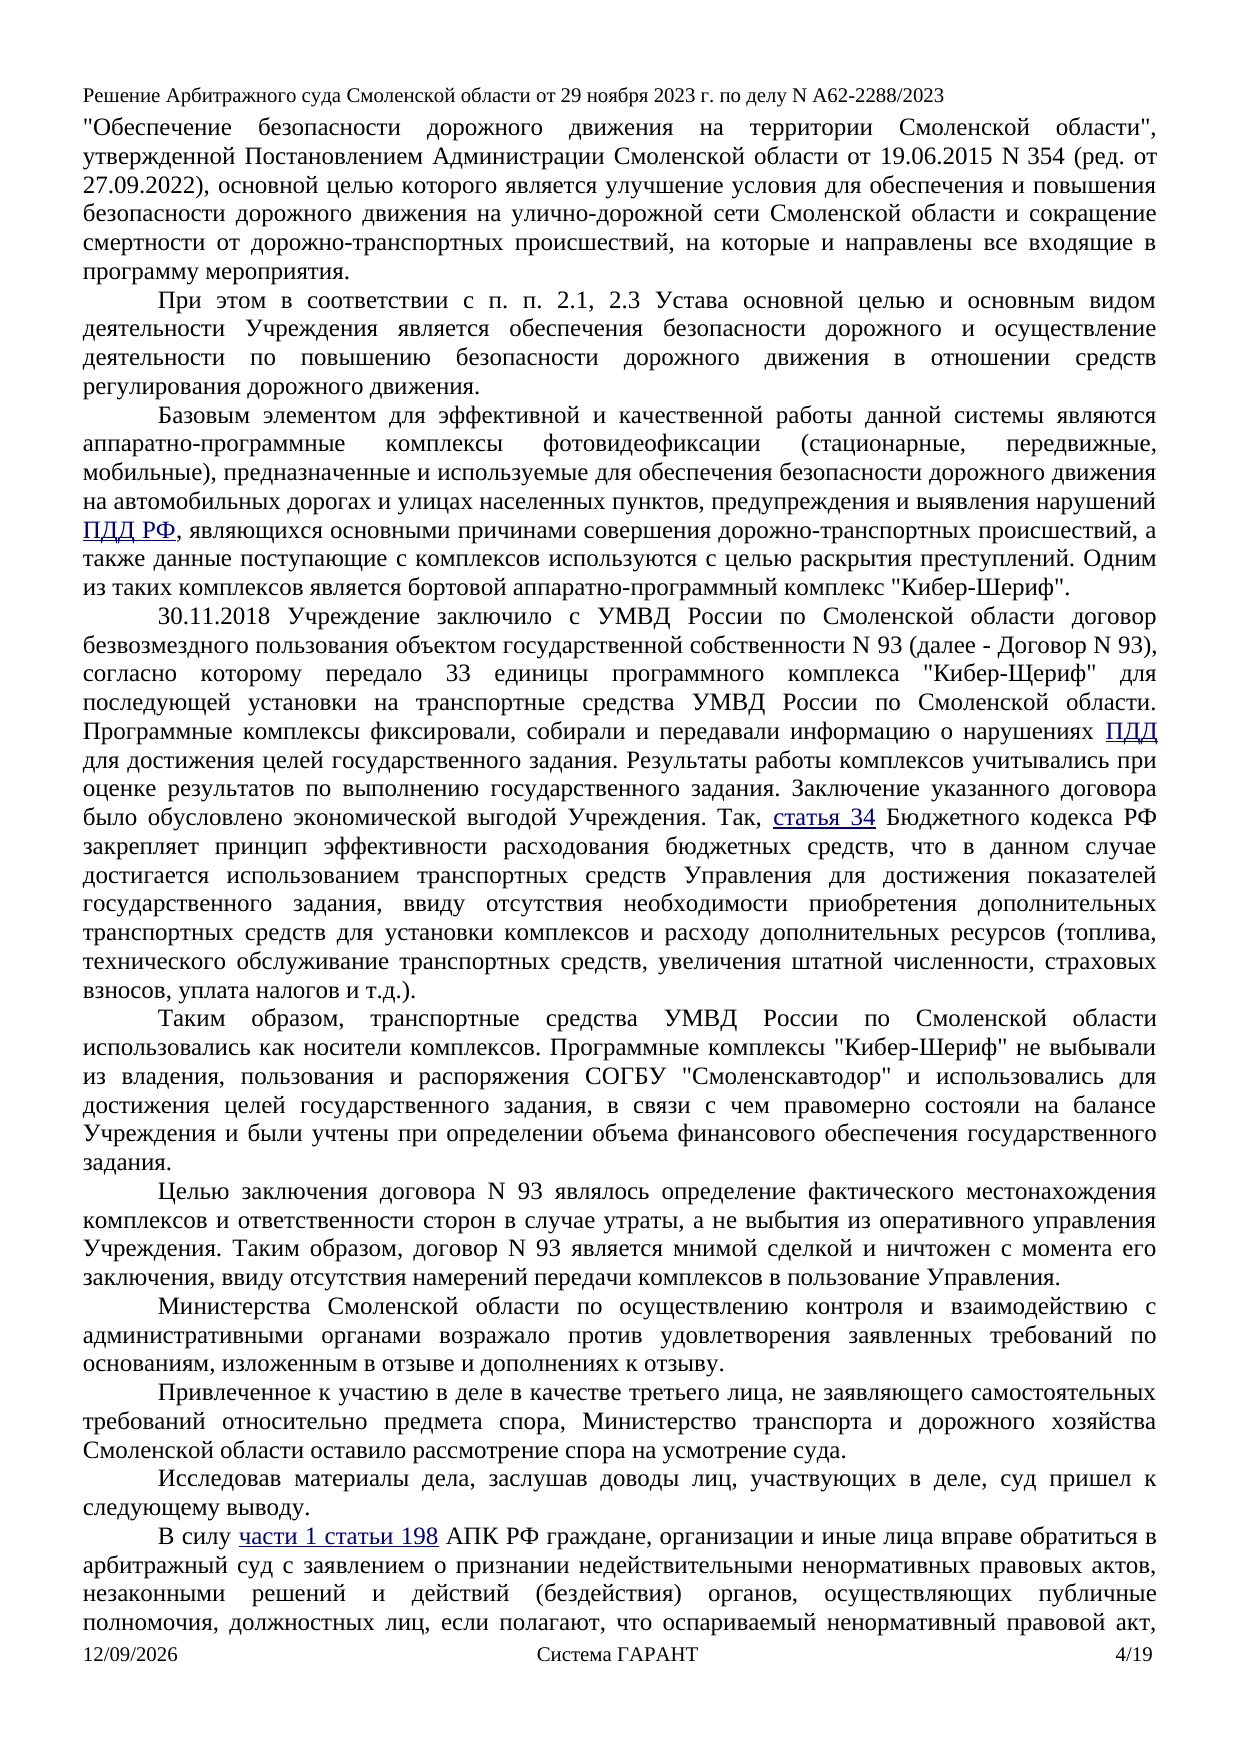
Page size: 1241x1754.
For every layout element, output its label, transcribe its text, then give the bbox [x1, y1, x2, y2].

text "Обеспечение безопасности дорожного движения на территории Смоленской области", утвержденной Постановлением Администрации Смоленской области от 19.06.2015 N 354 (ред. от 27.09.2022), основной целью которого является улучшение условия для обеспечения и повышения безопасности дорожного движения на улично-дорожной сети Смоленской области и сокращение смертности от дорожно-транспортных происшествий, на которые и направлены все входящие в программу мероприятия. [83, 112, 1157, 285]
text При этом в соответствии с п. п. 2.1, 2.3 Устава основной целью и основным видом деятельности Учреждения является обеспечения безопасности дорожного и осуществление деятельности по повышению безопасности дорожного движения в отношении средств регулирования дорожного движения. [83, 285, 1157, 400]
text Базовым элементом для эффективной и качественной работы данной системы являются аппаратно-программные комплексы фотовидеофиксации (стационарные, передвижные, мобильные), предназначенные и используемые для обеспечения безопасности дорожного движения на автомобильных дорогах и улицах населенных пунктов, предупреждения и выявления нарушений ПДД РФ, являющихся основными причинами совершения дорожно-транспортных происшествий, а также данные поступающие с комплексов используются с целью раскрытия преступлений. Одним из таких комплексов является бортовой аппаратно-программный комплекс "Кибер-Шериф". [83, 400, 1157, 601]
text 30.11.2018 Учреждение заключило с УМВД России по Смоленской области договор безвозмездного пользования объектом государственной собственности N 93 (далее - Договор N 93), согласно которому передало 33 единицы программного комплекса "Кибер-Щериф" для последующей установки на транспортные средства УМВД России по Смоленской области. Программные комплексы фиксировали, собирали и передавали информацию о нарушениях ПДД для достижения целей государственного задания. Результаты работы комплексов учитывались при оценке результатов по выполнению государственного задания. Заключение указанного договора было обусловлено экономической выгодой Учреждения. Так, статья 34 Бюджетного кодекса РФ закрепляет принцип эффективности расходования бюджетных средств, что в данном случае достигается использованием транспортных средств Управления для достижения показателей государственного задания, ввиду отсутствия необходимости приобретения дополнительных транспортных средств для установки комплексов и расходу дополнительных ресурсов (топлива, технического обслуживание транспортных средств, увеличения штатной численности, страховых взносов, уплата налогов и т.д.). [83, 601, 1157, 1003]
text Целью заключения договора N 93 являлось определение фактического местонахождения комплексов и ответственности сторон в случае утраты, а не выбытия из оперативного управления Учреждения. Таким образом, договор N 93 является мнимой сделкой и ничтожен с момента его заключения, ввиду отсутствия намерений передачи комплексов в пользование Управления. [83, 1176, 1157, 1291]
text Таким образом, транспортные средства УМВД России по Смоленской области использовались как носители комплексов. Программные комплексы "Кибер-Шериф" не выбывали из владения, пользования и распоряжения СОГБУ "Смоленскавтодор" и использовались для достижения целей государственного задания, в связи с чем правомерно состояли на балансе Учреждения и были учтены при определении объема финансового обеспечения государственного задания. [83, 1003, 1157, 1176]
text Министерства Смоленской области по осуществлению контроля и взаимодействию с административными органами возражало против удовлетворения заявленных требований по основаниям, изложенным в отзыве и дополнениях к отзыву. [83, 1291, 1157, 1377]
text Привлеченное к участию в деле в качестве третьего лица, не заявляющего самостоятельных требований относительно предмета спора, Министерство транспорта и дорожного хозяйства Смоленской области оставило рассмотрение спора на усмотрение суда. [83, 1377, 1157, 1463]
text Исследовав материалы дела, заслушав доводы лиц, участвующих в деле, суд пришел к следующему выводу. [83, 1463, 1157, 1521]
text В силу части 1 статьи 198 АПК РФ граждане, организации и иные лица вправе обратиться в арбитражный суд с заявлением о признании недействительными ненормативных правовых актов, незаконными решений и действий (бездействия) органов, осуществляющих публичные полномочия, должностных лиц, если полагают, что оспариваемый ненормативный правовой акт, [83, 1521, 1157, 1636]
